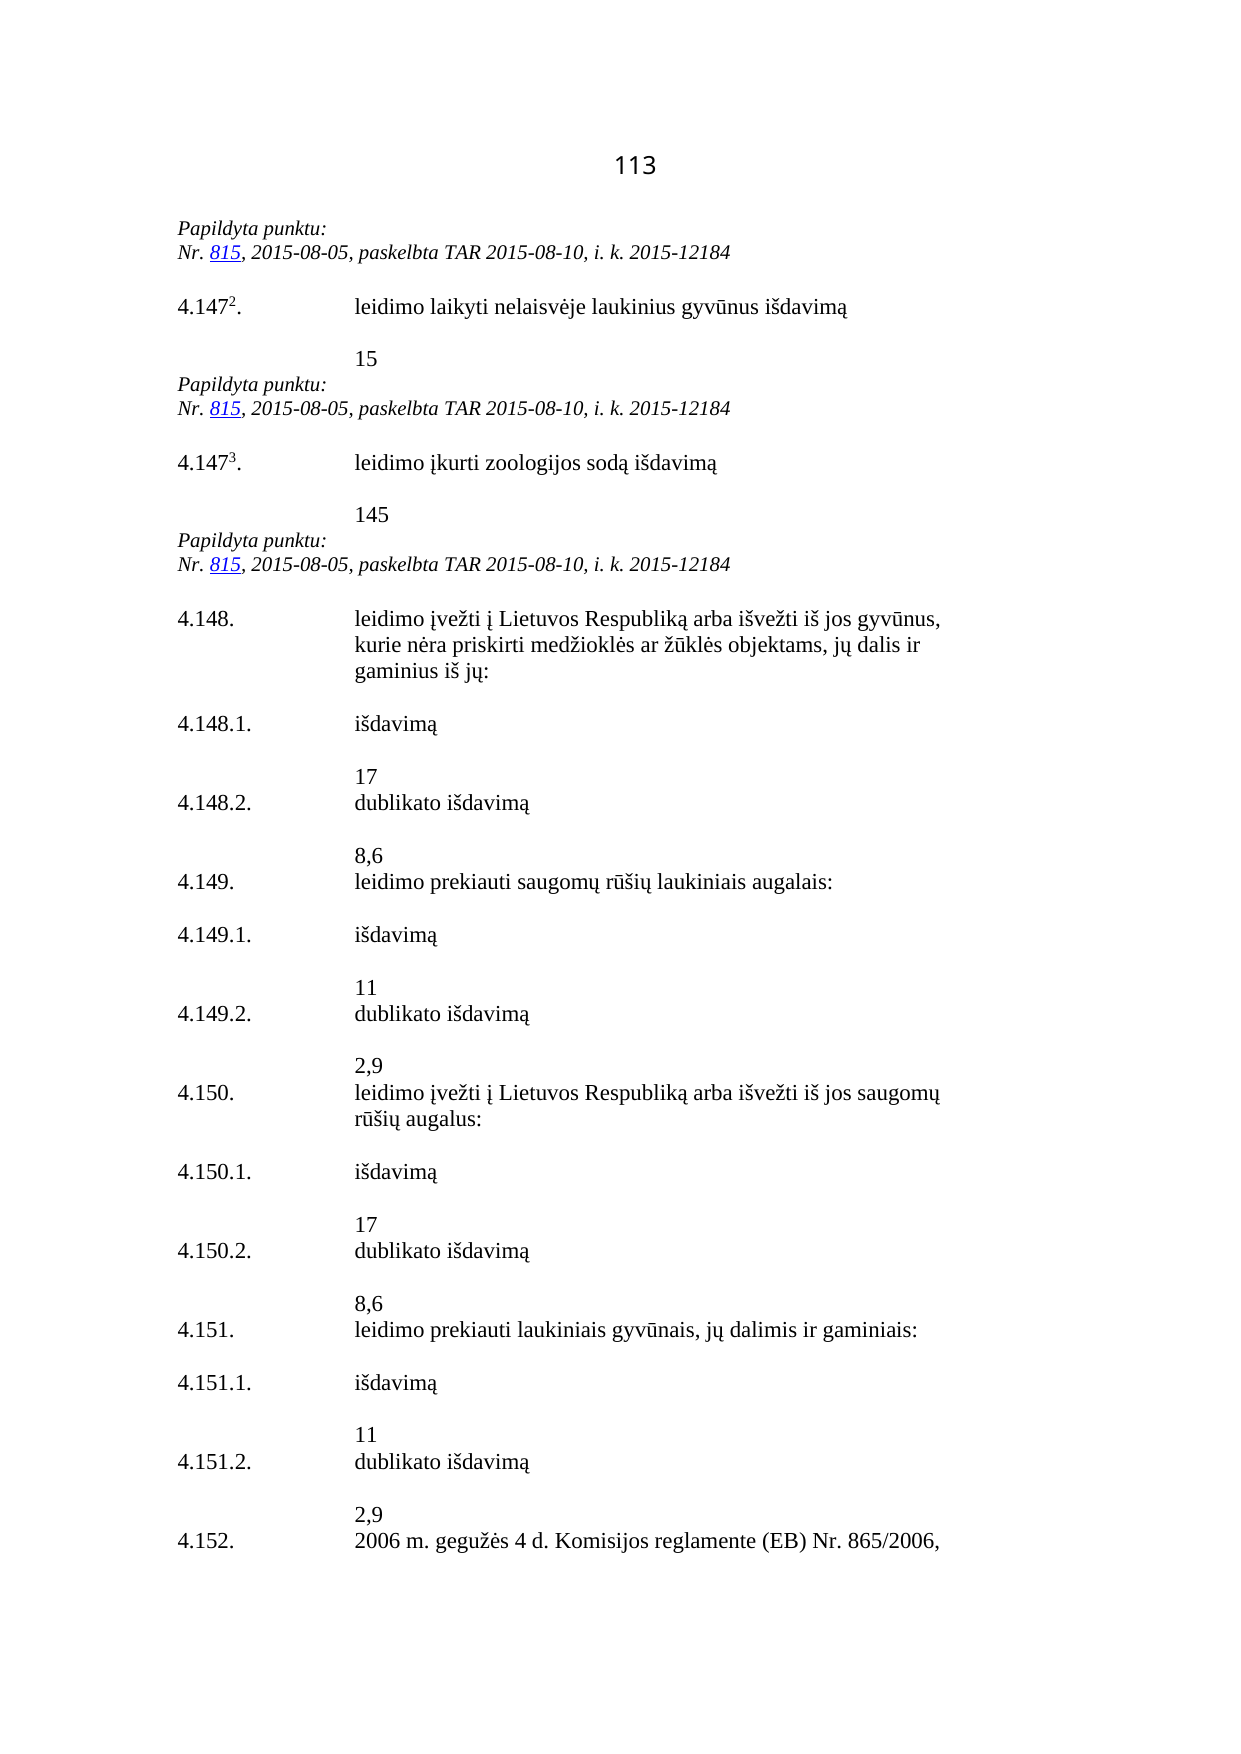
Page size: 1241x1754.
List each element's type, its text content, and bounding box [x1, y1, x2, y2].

text 4.149.1. išdavimą 11 [177, 921, 945, 1000]
text 4.151. leidimo prekiauti laukiniais gyvūnais, jų dalimis ir gaminiais: [177, 1316, 945, 1369]
text kurie nėra priskirti medžioklės ar žūklės objektams, jų dalis ir [354, 631, 945, 657]
text 4.1473. leidimo įkurti zoologijos sodą išdavimą 145 [177, 449, 945, 528]
text Papildyta punktu: [177, 216, 1093, 240]
text 4.151.1. išdavimą 11 [177, 1369, 945, 1448]
text rūšių augalus: [354, 1105, 945, 1158]
text 4.151.2. dublikato išdavimą 2,9 [177, 1448, 945, 1527]
text 4.149.2. dublikato išdavimą 2,9 [177, 1000, 945, 1079]
text 4.150.2. dublikato išdavimą 8,6 [177, 1237, 945, 1316]
text 4.152. 2006 m. gegužės 4 d. Komisijos reglamente (EB) Nr. 865/2006, [177, 1527, 945, 1553]
text 4.148. leidimo įvežti į Lietuvos Respubliką arba išvežti iš jos gyvūnus, [177, 604, 945, 631]
text Papildyta punktu: [177, 528, 1093, 552]
text 4.1472. leidimo laikyti nelaisvėje laukinius gyvūnus išdavimą 15 [177, 293, 945, 372]
text Nr. 815, 2015-08-05, paskelbta TAR 2015-08-10, i. k. 2015-12184 [177, 396, 1093, 420]
text gaminius iš jų: [354, 657, 945, 710]
text Nr. 815, 2015-08-05, paskelbta TAR 2015-08-10, i. k. 2015-12184 [177, 240, 1093, 264]
text 4.149. leidimo prekiauti saugomų rūšių laukiniais augalais: [177, 868, 945, 921]
text 4.150.1. išdavimą 17 [177, 1158, 945, 1237]
text Nr. 815, 2015-08-05, paskelbta TAR 2015-08-10, i. k. 2015-12184 [177, 552, 1093, 576]
text 4.148.1. išdavimą 17 [177, 710, 945, 789]
text 4.150. leidimo įvežti į Lietuvos Respubliką arba išvežti iš jos saugomų [177, 1079, 945, 1105]
text 4.148.2. dublikato išdavimą 8,6 [177, 789, 945, 868]
text Papildyta punktu: [177, 372, 1093, 396]
